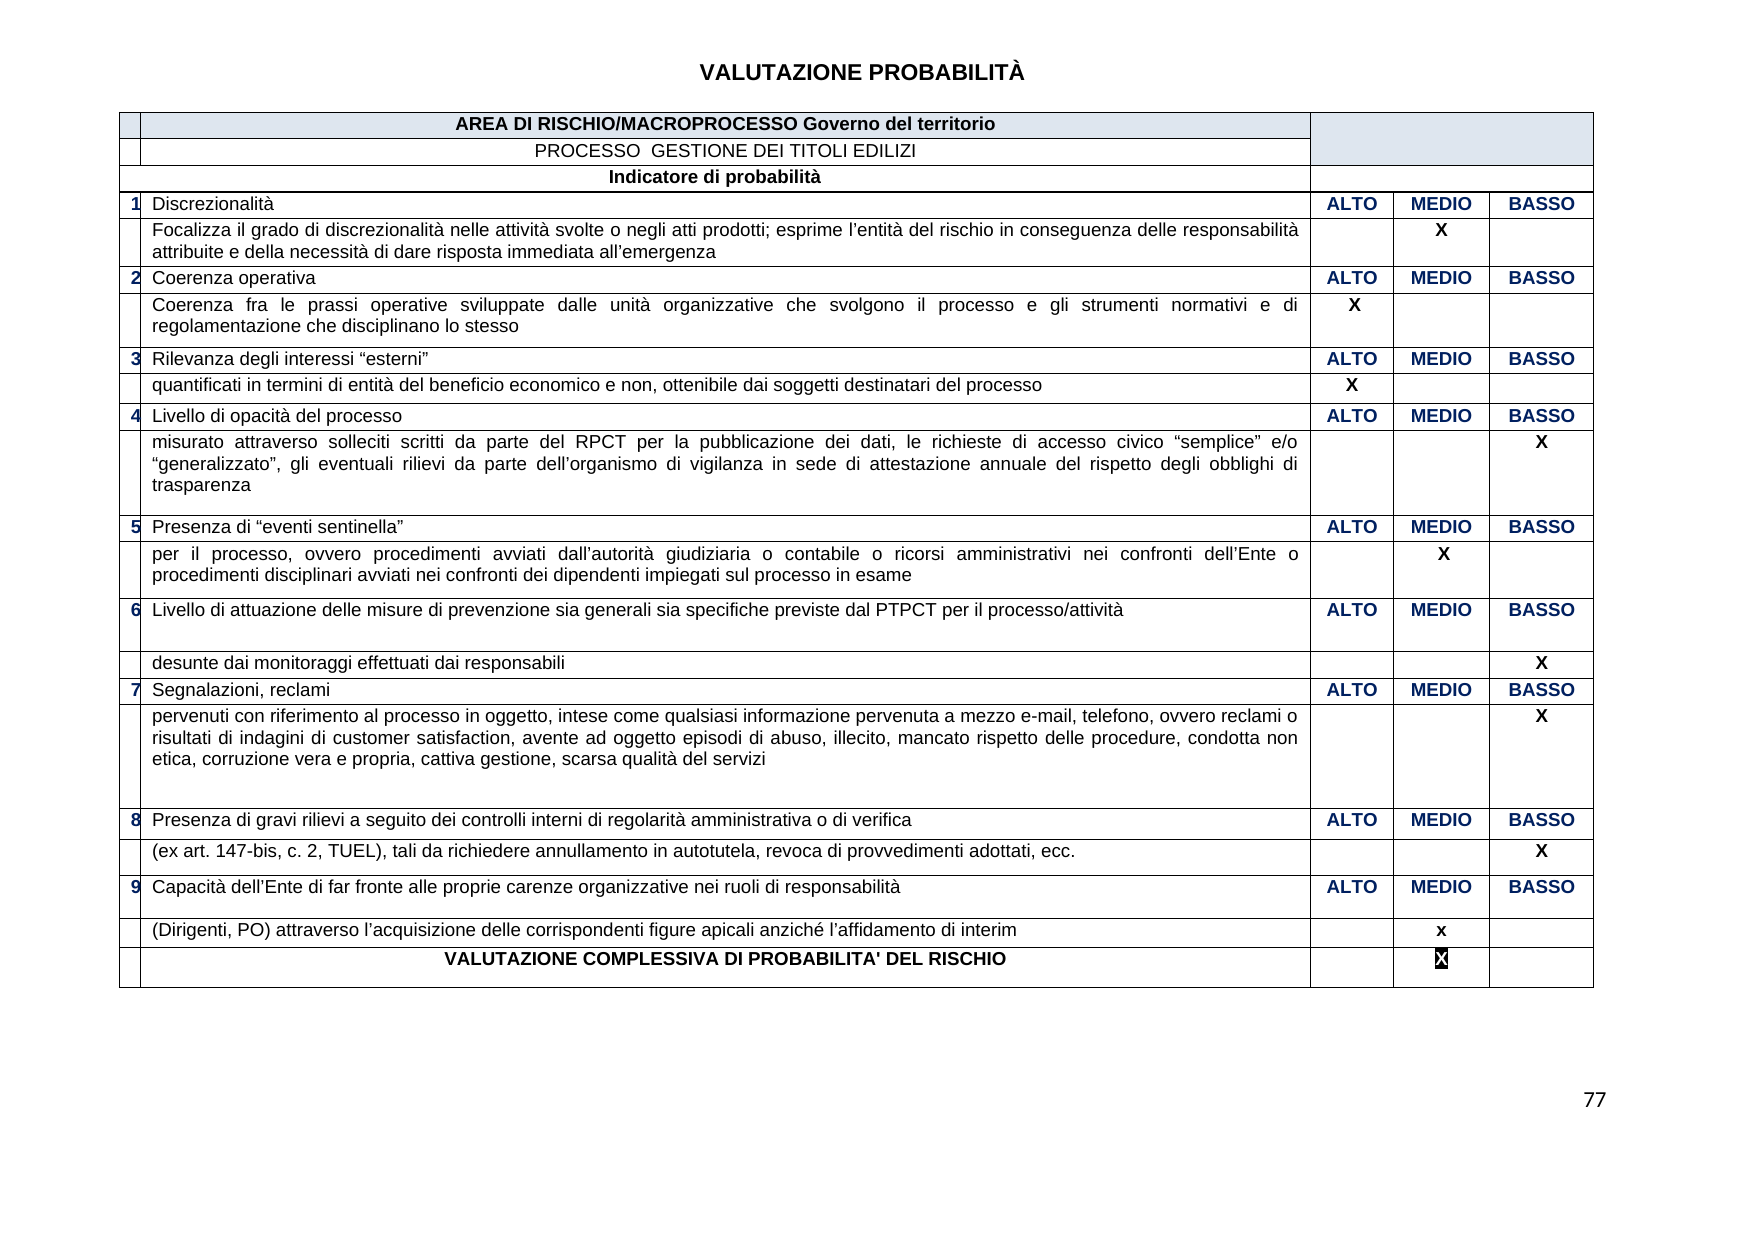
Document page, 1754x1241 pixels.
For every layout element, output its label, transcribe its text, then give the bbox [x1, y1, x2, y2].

table_cell 7 [120, 679, 140, 704]
table_cell per il processo, ovvero procedimenti avviati dall’autorità giudiziaria o contabile o ricorsi amministrativi nei confronti dell’Ente o procedimenti disciplinari avviati nei confronti dei dipendenti impiegati sul processo in esame [141, 542, 1310, 598]
table_cell MEDIO [1394, 876, 1489, 918]
table_cell [120, 948, 140, 987]
table_cell [1394, 294, 1489, 347]
table_header [1311, 113, 1593, 165]
table_cell BASSO [1490, 193, 1593, 218]
table_header [120, 113, 140, 138]
table_cell BASSO [1490, 404, 1593, 430]
table_cell [1394, 374, 1489, 403]
table_cell [120, 219, 140, 266]
table_cell [1490, 374, 1593, 403]
table_cell (Dirigenti, PO) attraverso l’acquisizione delle corrispondenti figure apicali anziché l’affidamento di interim [141, 919, 1310, 947]
table_cell [1490, 919, 1593, 947]
table_cell [1490, 294, 1593, 347]
table_cell [120, 919, 140, 947]
table_cell ALTO [1311, 193, 1393, 218]
table_cell MEDIO [1394, 599, 1489, 651]
table_cell x [1394, 919, 1489, 947]
table_cell X [1490, 840, 1593, 875]
table_cell BASSO [1490, 809, 1593, 839]
table_cell [120, 652, 140, 677]
table_cell VALUTAZIONE COMPLESSIVA DI PROBABILITA' DEL RISCHIO [141, 948, 1310, 987]
table_cell ALTO [1311, 267, 1393, 293]
table_cell MEDIO [1394, 267, 1489, 293]
table_cell 1 [120, 193, 140, 218]
table_cell MEDIO [1394, 193, 1489, 218]
table_cell X [1311, 294, 1393, 347]
table_cell [1394, 652, 1489, 677]
text VALUTAZIONE PROBABILITÀ [118, 59, 1606, 85]
table_cell Livello di opacità del processo [141, 404, 1310, 430]
table_cell 2 [120, 267, 140, 293]
table_cell X [1394, 219, 1489, 266]
table_cell [120, 431, 140, 515]
table_cell BASSO [1490, 516, 1593, 541]
table_cell ALTO [1311, 599, 1393, 651]
table_cell ALTO [1311, 348, 1393, 373]
table_cell MEDIO [1394, 404, 1489, 430]
table_cell [120, 374, 140, 403]
table_cell Indicatore di probabilità [120, 166, 1310, 191]
table_cell X [1394, 948, 1489, 987]
table_cell [1311, 705, 1393, 808]
table_cell X [1490, 705, 1593, 808]
table_cell [1311, 431, 1393, 515]
table_cell MEDIO [1394, 516, 1489, 541]
table_cell ALTO [1311, 516, 1393, 541]
table_cell PROCESSO GESTIONE DEI TITOLI EDILIZI [141, 139, 1310, 165]
table_cell [1490, 542, 1593, 598]
table_cell Livello di attuazione delle misure di prevenzione sia generali sia specifiche previste dal PTPCT per il processo/attività [141, 599, 1310, 651]
table_cell 4 [120, 404, 140, 430]
table_cell [120, 139, 140, 165]
table_cell BASSO [1490, 599, 1593, 651]
table_cell [1394, 840, 1489, 875]
table_cell [120, 542, 140, 598]
table_cell [120, 840, 140, 875]
table_cell ALTO [1311, 809, 1393, 839]
table_cell X [1394, 542, 1489, 598]
table_cell MEDIO [1394, 809, 1489, 839]
table_cell 3 [120, 348, 140, 373]
table_cell ALTO [1311, 876, 1393, 918]
table_cell Presenza di gravi rilievi a seguito dei controlli interni di regolarità amministrativa o di verifica [141, 809, 1310, 839]
table_cell X [1490, 652, 1593, 677]
table_cell [120, 294, 140, 347]
table_cell BASSO [1490, 679, 1593, 704]
table_cell [1311, 219, 1393, 266]
table_cell BASSO [1490, 348, 1593, 373]
table_cell Discrezionalità [141, 193, 1310, 218]
table_cell [1311, 542, 1393, 598]
table_cell Coerenza fra le prassi operative sviluppate dalle unità organizzative che svolgono il processo e gli strumenti normativi e di regolamentazione che disciplinano lo stesso [141, 294, 1310, 347]
table_cell BASSO [1490, 876, 1593, 918]
table_cell MEDIO [1394, 679, 1489, 704]
table_cell misurato attraverso solleciti scritti da parte del RPCT per la pubblicazione dei dati, le richieste di accesso civico “semplice” e/o “generalizzato”, gli eventuali rilievi da parte dell’organismo di vigilanza in sede di attestazione annuale del rispetto degli obblighi di trasparenza [141, 431, 1310, 515]
table_header AREA DI RISCHIO/MACROPROCESSO Governo del territorio [141, 113, 1310, 138]
table_cell Focalizza il grado di discrezionalità nelle attività svolte o negli atti prodotti; esprime l’entità del rischio in conseguenza delle responsabilità attribuite e della necessità di dare risposta immediata all’emergenza [141, 219, 1310, 266]
table_cell 9 [120, 876, 140, 918]
table_cell [1394, 431, 1489, 515]
table_cell BASSO [1490, 267, 1593, 293]
table_cell [1394, 705, 1489, 808]
table_cell [120, 705, 140, 808]
table_cell [1311, 948, 1393, 987]
table_cell quantificati in termini di entità del beneficio economico e non, ottenibile dai soggetti destinatari del processo [141, 374, 1310, 403]
table_cell desunte dai monitoraggi effettuati dai responsabili [141, 652, 1310, 677]
table_cell 6 [120, 599, 140, 651]
table_cell MEDIO [1394, 348, 1489, 373]
table_cell 8 [120, 809, 140, 839]
table_cell [1311, 652, 1393, 677]
table_cell ALTO [1311, 404, 1393, 430]
table_cell X [1490, 431, 1593, 515]
table_cell X [1311, 374, 1393, 403]
table_cell Rilevanza degli interessi “esterni” [141, 348, 1310, 373]
table_cell ALTO [1311, 679, 1393, 704]
table_cell [1490, 219, 1593, 266]
table_cell 5 [120, 516, 140, 541]
table_cell [1311, 840, 1393, 875]
table_cell Coerenza operativa [141, 267, 1310, 293]
table_cell Capacità dell’Ente di far fronte alle proprie carenze organizzative nei ruoli di responsabilità [141, 876, 1310, 918]
table_cell LIVELLO [1311, 166, 1593, 191]
table_cell (ex art. 147-bis, c. 2, TUEL), tali da richiedere annullamento in autotutela, revoca di provvedimenti adottati, ecc. [141, 840, 1310, 875]
table_cell Presenza di “eventi sentinella” [141, 516, 1310, 541]
table_cell [1490, 948, 1593, 987]
table_cell pervenuti con riferimento al processo in oggetto, intese come qualsiasi informazione pervenuta a mezzo e-mail, telefono, ovvero reclami o risultati di indagini di customer satisfaction, avente ad oggetto episodi di abuso, illecito, mancato rispetto delle procedure, condotta non etica, corruzione vera e propria, cattiva gestione, scarsa qualità del servizi [141, 705, 1310, 808]
table_cell [1311, 919, 1393, 947]
table_cell Segnalazioni, reclami [141, 679, 1310, 704]
